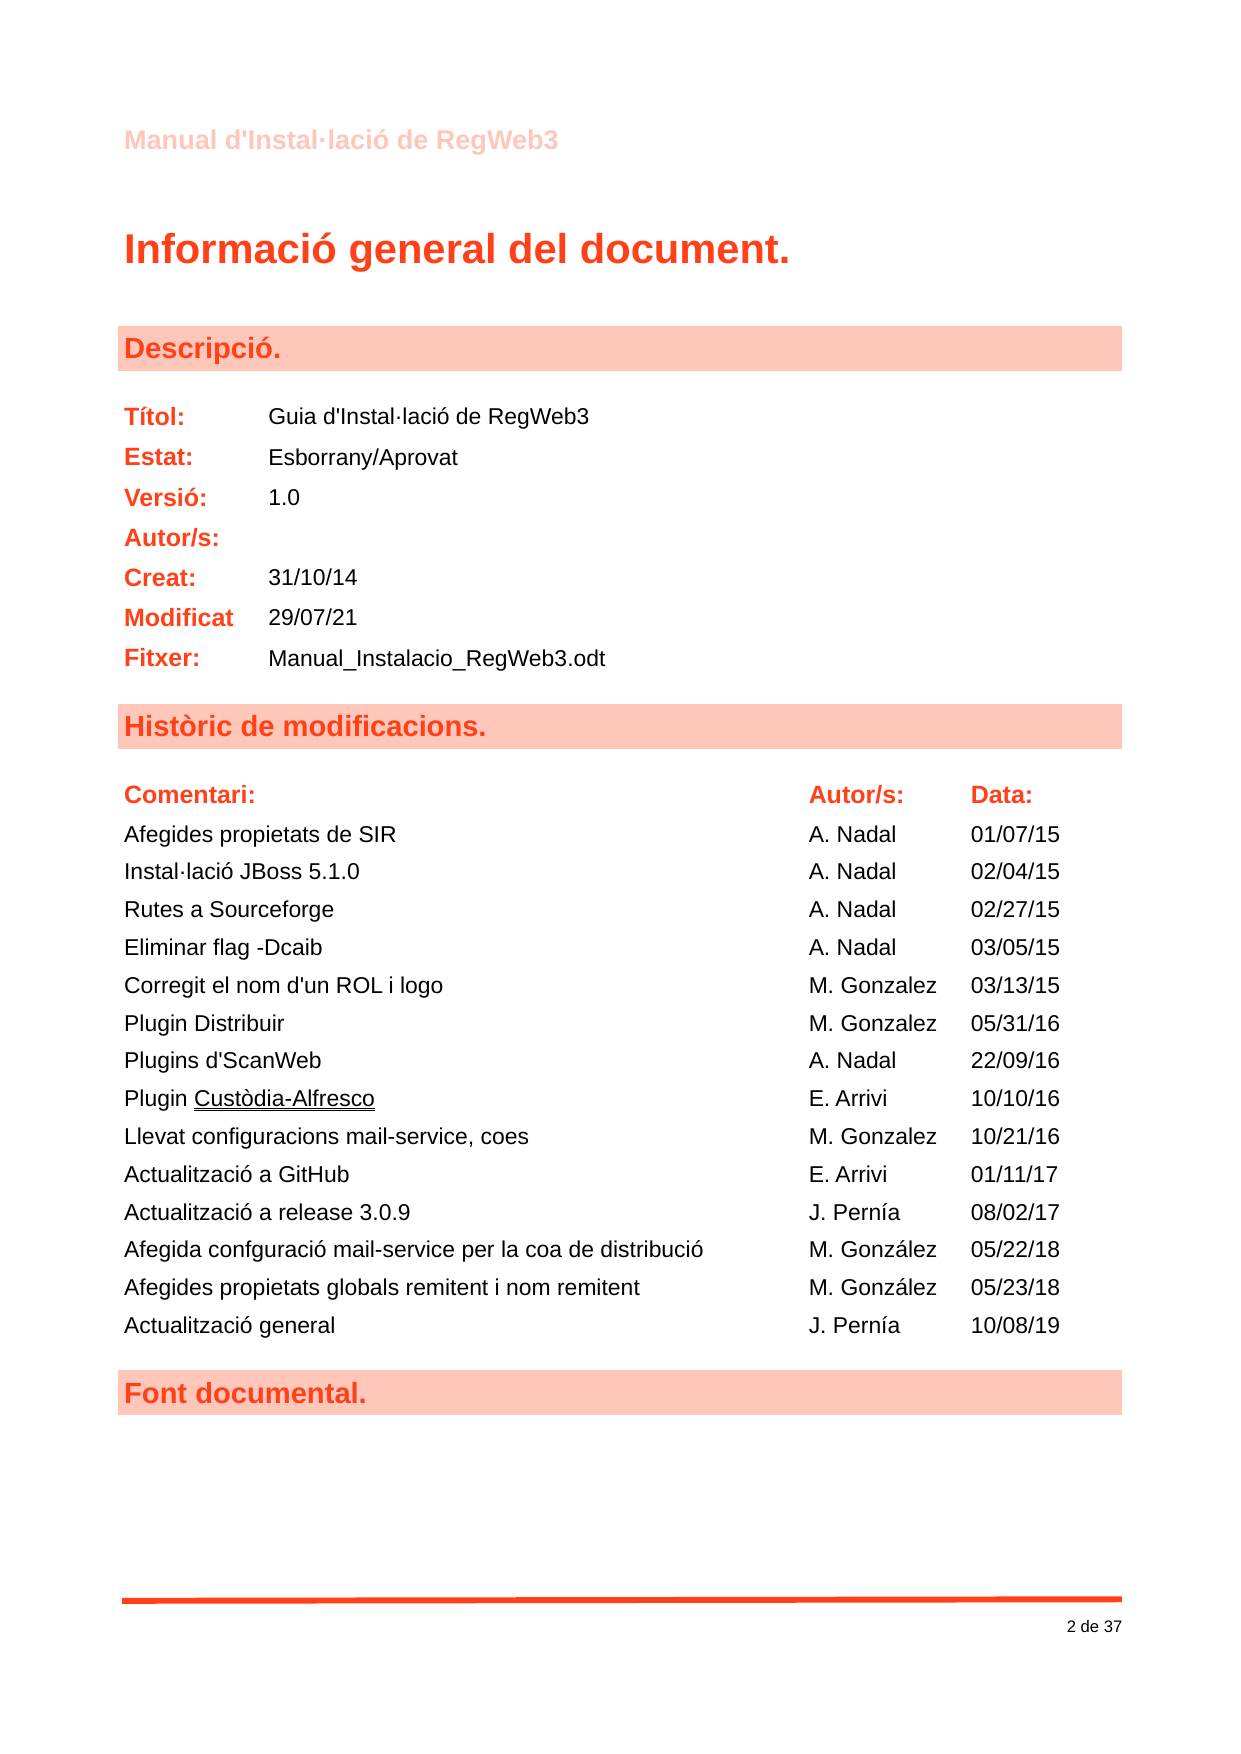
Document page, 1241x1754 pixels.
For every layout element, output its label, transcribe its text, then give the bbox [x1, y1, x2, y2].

table_cell J. Pernía [803, 1193, 965, 1231]
table_cell Plugin Custòdia-Alfresco [118, 1080, 803, 1117]
table_cell Font documental. [118, 1370, 1122, 1415]
table_cell 13/03/15 [965, 966, 1122, 1004]
table_cell Versió: [118, 477, 262, 517]
table_cell [118, 678, 1122, 704]
table_cell Creat: [118, 557, 262, 597]
table_cell M. González [803, 1231, 965, 1268]
table_cell Afegida confguració mail-service per la coa de distribució [118, 1231, 803, 1268]
table_cell M. Gonzalez [803, 1004, 965, 1042]
table_cell E. Arrivi [803, 1155, 965, 1193]
table_cell [118, 1415, 1122, 1441]
table_cell 10/10/16 [965, 1080, 1122, 1117]
table_cell [118, 1441, 1122, 1479]
table_cell 22/05/18 [965, 1231, 1122, 1268]
table_cell Autor/s: [118, 517, 262, 557]
table_cell A. Nadal [803, 853, 965, 890]
table_cell Històric de modificacions. [118, 704, 1122, 749]
table_cell 22/09/16 [965, 1042, 1122, 1079]
table_cell 11/01/17 [965, 1155, 1122, 1193]
table_cell 08/10/19 [965, 1306, 1122, 1344]
table_cell Guia d'Instal·lació de RegWeb3 [262, 396, 1122, 437]
table_cell A. Nadal [803, 890, 965, 928]
table_cell M. Gonzalez [803, 1117, 965, 1155]
table_cell 07/01/15 [965, 815, 1122, 853]
table_cell Esborrany/Aprovat [262, 437, 1122, 477]
table_cell 05/03/15 [965, 928, 1122, 966]
table_cell 21/10/16 [965, 1117, 1122, 1155]
table_cell M. González [803, 1269, 965, 1306]
table_cell Actualització a GitHub [118, 1155, 803, 1193]
table_cell [262, 517, 1122, 557]
table_cell 23/05/18 [965, 1269, 1122, 1306]
table_cell Manual_Instalacio_RegWeb3.odt [262, 638, 1122, 678]
table_cell 1.0 [262, 477, 1122, 517]
table_cell 27/02/15 [965, 890, 1122, 928]
table_cell Afegides propietats globals remitent i nom remitent [118, 1269, 803, 1306]
table_cell 02/08/17 [965, 1193, 1122, 1231]
table_cell [118, 1344, 1122, 1370]
table_cell 31/05/16 [965, 1004, 1122, 1042]
table_cell A. Nadal [803, 1042, 965, 1079]
table_cell Títol: [118, 396, 262, 437]
table_cell Actualització a release 3.0.9 [118, 1193, 803, 1231]
table_cell A. Nadal [803, 815, 965, 853]
table_cell [118, 1479, 1122, 1516]
table_cell [118, 749, 1122, 774]
table_cell 04/02/15 [965, 853, 1122, 890]
table_cell Data: [965, 775, 1122, 815]
table_cell Afegides propietats de SIR [118, 815, 803, 853]
table_cell E. Arrivi [803, 1080, 965, 1117]
table_cell Actualització general [118, 1306, 803, 1344]
table_cell Plugin Distribuir [118, 1004, 803, 1042]
table_cell A. Nadal [803, 928, 965, 966]
table_cell Rutes a Sourceforge [118, 890, 803, 928]
table_cell Corregit el nom d'un ROL i logo [118, 966, 803, 1004]
table_cell M. Gonzalez [803, 966, 965, 1004]
table_cell Descripció. [118, 326, 1122, 371]
table_cell 31/10/14 [262, 557, 1122, 597]
table_cell Comentari: [118, 775, 803, 815]
table_cell 29/07/21 [262, 598, 1122, 638]
table_cell [118, 371, 1122, 396]
table_cell Autor/s: [803, 775, 965, 815]
table_cell Plugins d'ScanWeb [118, 1042, 803, 1079]
table_cell Llevat configuracions mail-service, coes [118, 1117, 803, 1155]
table_cell Fitxer: [118, 638, 262, 678]
table_cell Modificat [118, 598, 262, 638]
table_cell Instal·lació JBoss 5.1.0 [118, 853, 803, 890]
table_header Informació general del document. [118, 218, 1122, 326]
table_cell J. Pernía [803, 1306, 965, 1344]
table_cell Estat: [118, 437, 262, 477]
table_cell Eliminar flag -Dcaib [118, 928, 803, 966]
